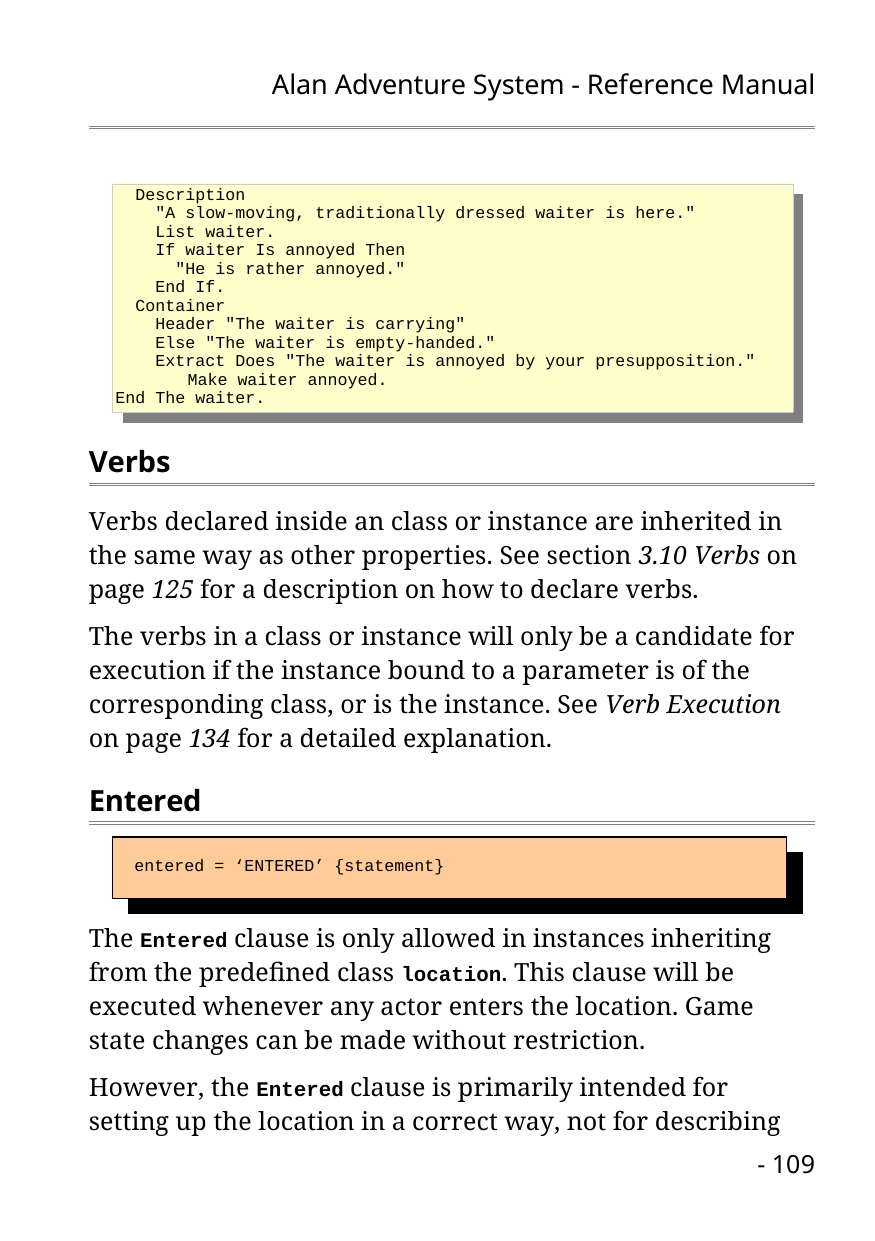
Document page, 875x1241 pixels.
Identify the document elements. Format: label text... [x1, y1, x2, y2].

subtitle Entered [88, 780, 815, 824]
text List waiter. [113, 221, 793, 239]
text "A slow-moving, traditionally dressed waiter is here." [113, 202, 793, 221]
text Verbs declared inside an class or instance are inherited in the same way as other properties. See section 3.10 Verbs on page 100 for a description on how to declare verbs. [88, 504, 815, 606]
text Extract Does "The waiter is annoyed by your presupposition." [113, 350, 793, 369]
text Container [113, 295, 793, 313]
text The verbs in a class or instance will only be a candidate for execution if the instance bound to a parameter is of the corresponding class, or is the instance. See Verb Execution on page 106 for a detailed explanation. [88, 619, 815, 755]
text Else "The waiter is empty-handed." [113, 332, 793, 350]
text End If. [113, 276, 793, 295]
text The Entered clause is only allowed in instances inheriting from the predefined class location. This clause will be executed whenever any actor enters the location. Game state changes can be made without restriction. [88, 921, 815, 1057]
text entered = ‘ENTERED’ {statement} [113, 838, 786, 898]
text Description [113, 185, 793, 202]
subtitle Verbs [88, 441, 815, 485]
text However, the Entered clause is primarily intended for setting up the location in a correct way, not for describing [88, 1070, 815, 1138]
text Header "The waiter is carrying" [113, 313, 793, 332]
text If waiter Is annoyed Then [113, 239, 793, 258]
text "He is rather annoyed." [113, 258, 793, 276]
text End The waiter. [113, 387, 793, 412]
text Make waiter annoyed. [113, 369, 793, 387]
